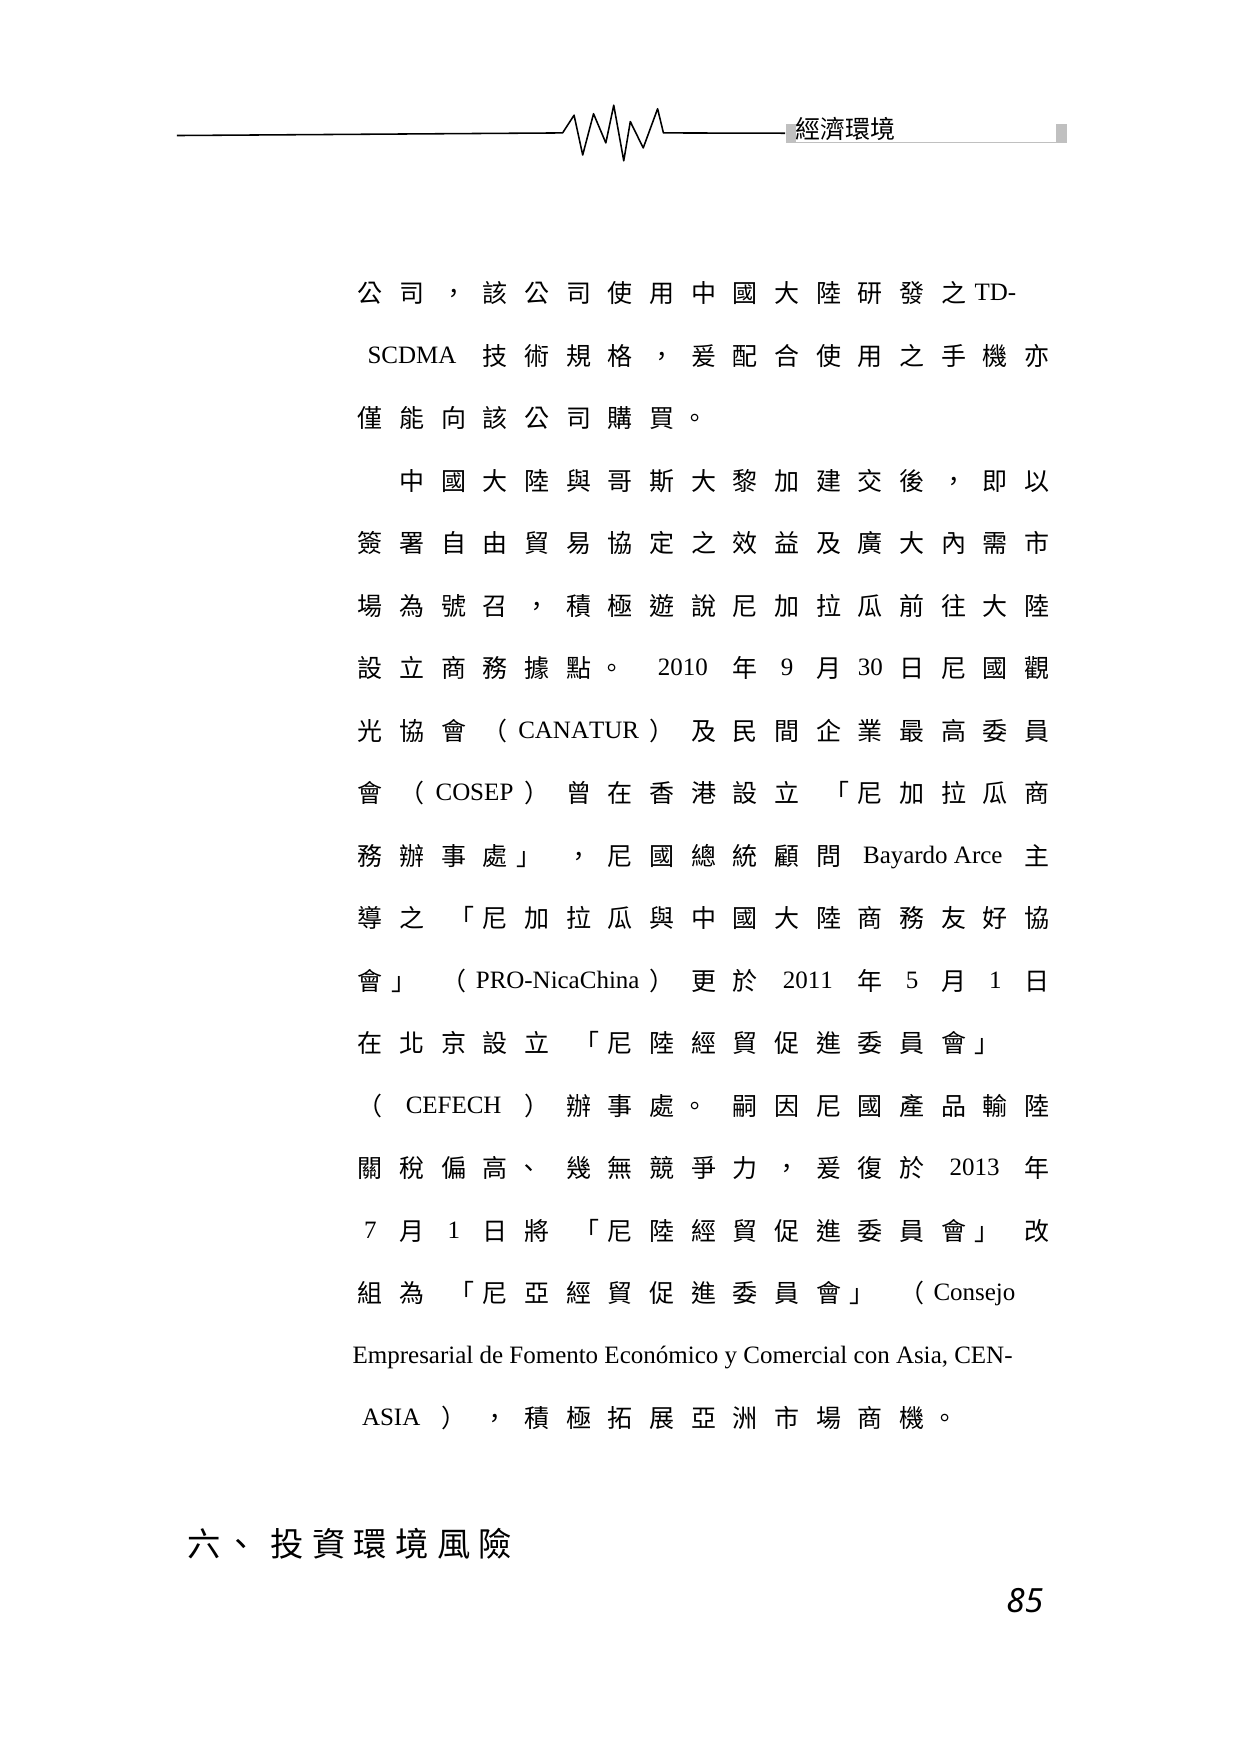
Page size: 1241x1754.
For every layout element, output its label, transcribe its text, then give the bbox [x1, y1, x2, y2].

text 公司，該公司使用中國大陸研發之TD-SCDMA技術規格，爰配合使用之手機亦僅能向該公司購買。 [330, 250, 1058, 438]
text 六、投資環境風險 [183, 1500, 1058, 1563]
text 中國大陸與哥斯大黎加建交後，即以簽署自由貿易協定之效益及廣大內需市場為號召，積極遊說尼加拉瓜前往大陸設立商務據點。2010年9月30日尼國觀光協會（CANATUR）及民間企業最高委員會（COSEP）曾在香港設立「尼加拉瓜商務辦事處」，尼國總統顧問Bayardo Arce主導之「尼加拉瓜與中國大陸商務友好協會」（PRO-NicaChina）更於2011年5月1日在北京設立「尼陸經貿促進委員會」（CEFECH）辦事處。嗣因尼國產品輸陸關稅偏高、幾無競爭力，爰復於2013年7月1日將「尼陸經貿促進委員會」改組為「尼亞經貿促進委員會」（Consejo Empresarial de Fomento Económico y Comercial con Asia, CEN-ASIA），積極拓展亞洲市場商機。 [330, 438, 1058, 1438]
